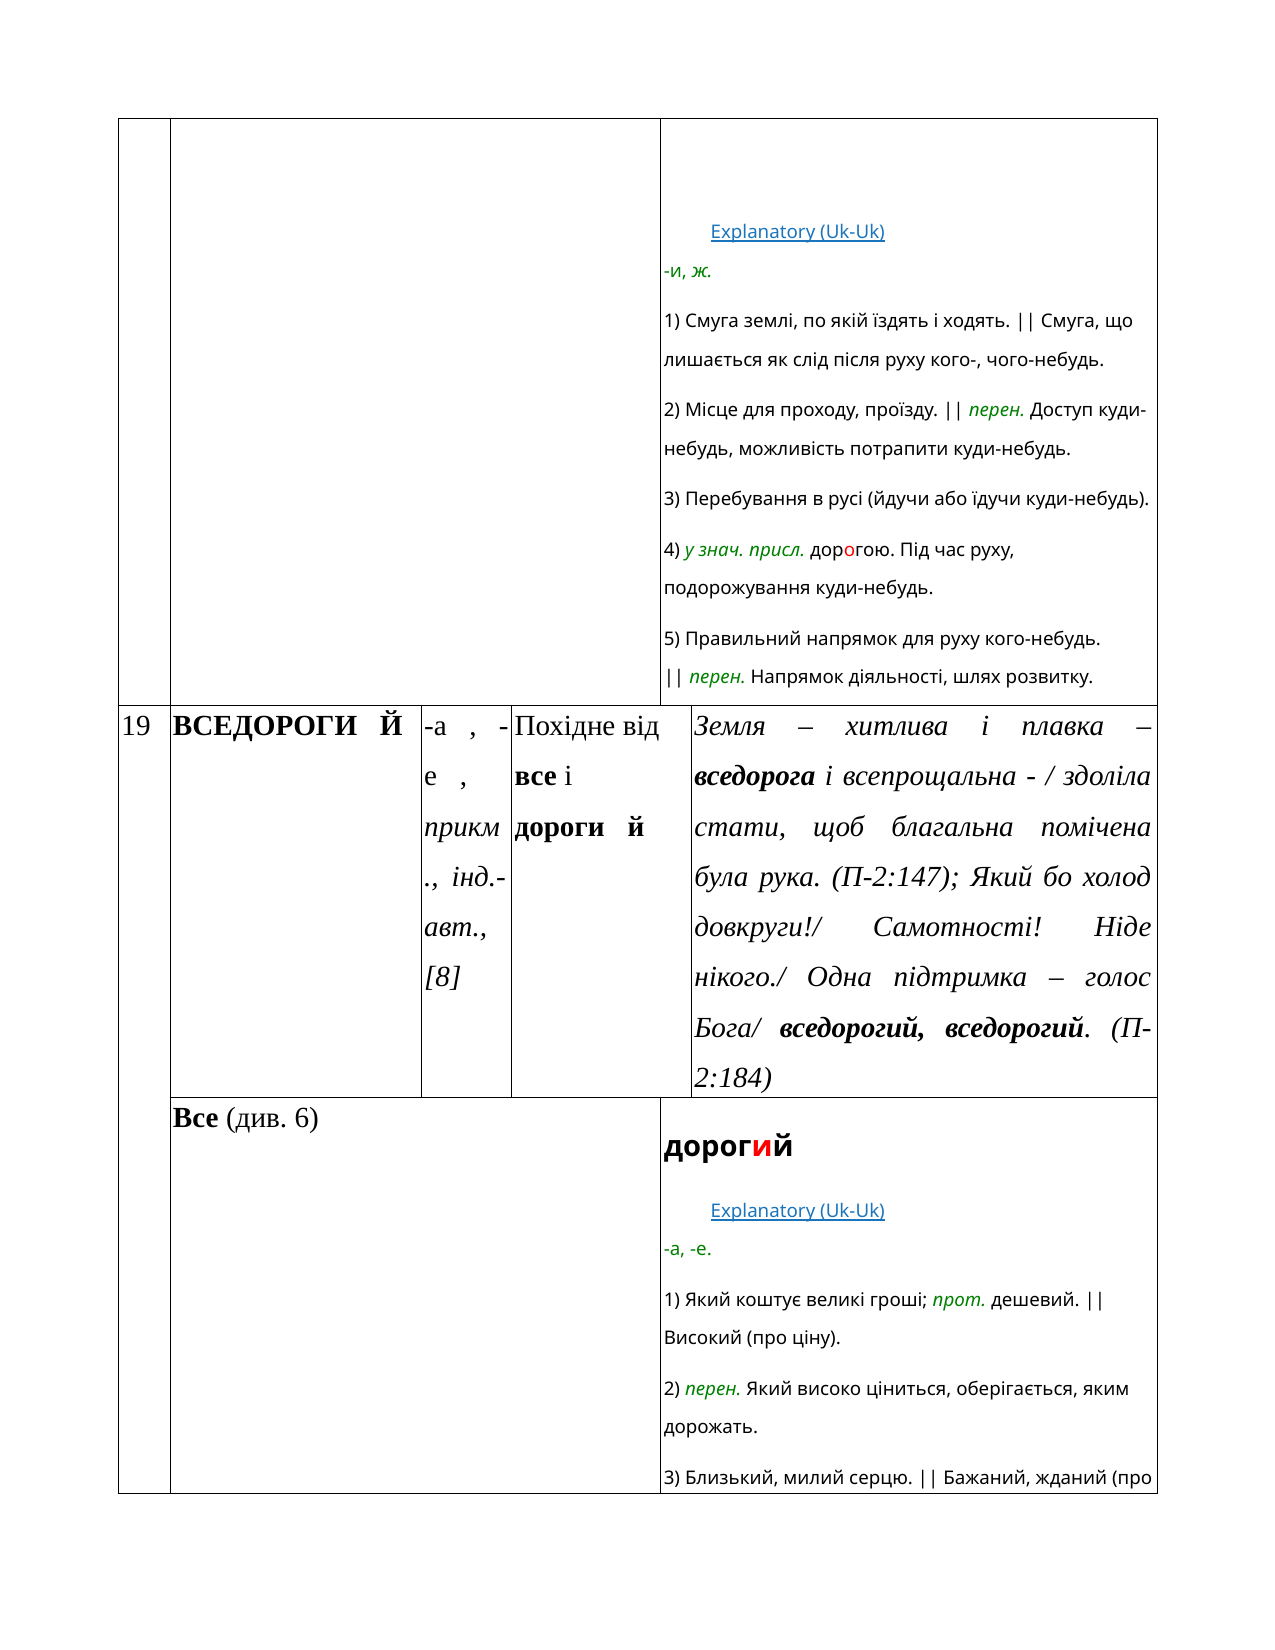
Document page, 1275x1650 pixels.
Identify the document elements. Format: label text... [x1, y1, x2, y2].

table_cell [119, 119, 170, 704]
table_cell Земля – хитлива і плавка – вседорога і всепрощальна - / здоліла стати, щоб благальна помічена була рука. (П-2:147); Який бо холод довкруги!/ Самотності! Ніде нікого./ Одна підтримка – голос Бога/ вседорогий, вседорогий. (П-2:184) [692, 706, 1157, 1097]
table_cell дорогий Explanatory (Uk-Uk) -а, -е. 1) Який коштує великі гроші; прот. дешевий. || Високий (про ціну). 2) перен. Який високо ціниться, оберігається, яким дорожать. 3) Близький, милий серцю. || Бажаний, жданий (про [661, 1098, 1157, 1493]
table_cell 19 [119, 706, 170, 1493]
table_cell Похідне від все і дорогий [512, 706, 691, 1097]
table_cell -а, -е, прикм., інд.-авт., [8] [422, 706, 511, 1097]
table_cell Explanatory (Uk-Uk) -и, ж. 1) Смуга землі, по якій їздять і ходять. || Смуга, що лишається як слід після руху кого-, чого-небудь. 2) Місце для проходу, проїзду. || перен. Доступ куди-небудь, можливість потрапити куди-небудь. 3) Перебування в русі (йдучи або їдучи куди-небудь). 4) у знач. присл. дорогою. Під час руху, подорожування куди-небудь. 5) Правильний напрямок для руху кого-небудь. || перен. Напрямок діяльності, шлях розвитку. [661, 119, 1157, 704]
table_cell [171, 119, 660, 704]
table_cell Все (див. 6) [171, 1098, 660, 1493]
table_cell Вседорогий [171, 706, 421, 1097]
